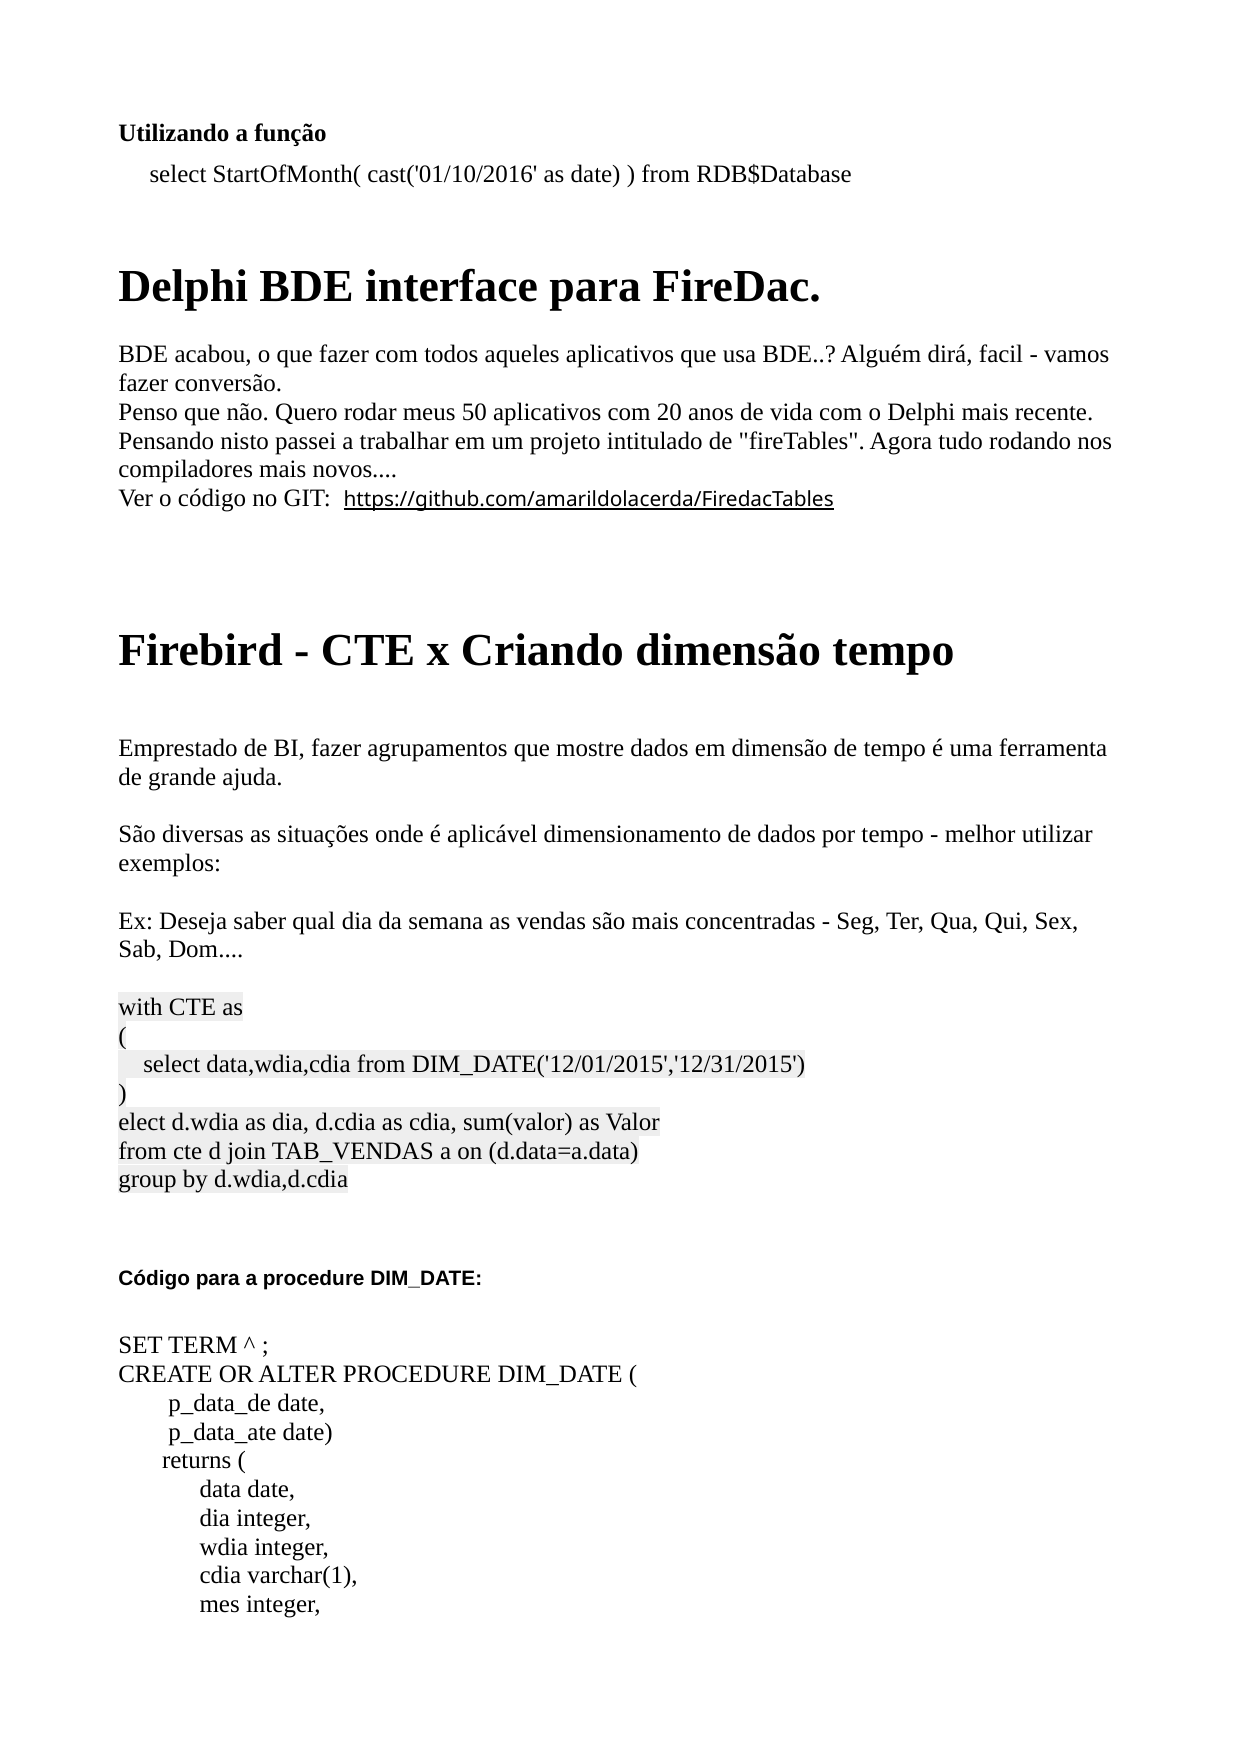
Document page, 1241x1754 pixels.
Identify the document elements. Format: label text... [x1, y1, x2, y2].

text wdia integer, [118, 1532, 1122, 1561]
subtitle Código para a procedure DIM_DATE: [118, 1265, 1122, 1289]
text p_data_de date, [118, 1388, 1122, 1417]
text São diversas as situações onde é aplicável dimensionamento de dados por tempo - melhor utilizar exemplos: [118, 819, 1122, 877]
text SET TERM ^ ; [118, 1331, 1122, 1359]
text dia integer, [118, 1503, 1122, 1532]
text from cte d join TAB_VENDAS a on (d.data=a.data) [118, 1136, 1122, 1164]
text Penso que não. Quero rodar meus 50 aplicativos com 20 anos de vida com o Delphi mais recente. Pensando nisto passei a trabalhar em um projeto intitulado de "fireTables". Agora tudo rodando nos compiladores mais novos.... [118, 397, 1122, 483]
text Firebird - CTE x Criando dimensão tempo [118, 623, 1122, 676]
text with CTE as [118, 992, 1122, 1021]
text BDE acabou, o que fazer com todos aqueles aplicativos que usa BDE..? Alguém dirá, facil - vamos fazer conversão. [118, 339, 1122, 397]
text Emprestado de BI, fazer agrupamentos que mostre dados em dimensão de tempo é uma ferramenta de grande ajuda. [118, 733, 1122, 791]
text elect d.wdia as dia, d.cdia as cdia, sum(valor) as Valor [118, 1107, 1122, 1136]
text select data,wdia,cdia from DIM_DATE('12/01/2015','12/31/2015') [118, 1049, 1122, 1078]
text ) [118, 1078, 1122, 1107]
text select StartOfMonth( cast('01/10/2016' as date) ) from RDB$Database [118, 159, 1122, 188]
text ( [118, 1021, 1122, 1049]
text returns ( [118, 1446, 1122, 1474]
text Ex: Deseja saber qual dia da semana as vendas são mais concentradas - Seg, Ter, Qua, Qui, Sex, Sab, Dom.... [118, 906, 1122, 963]
text p_data_ate date) [118, 1417, 1122, 1446]
text cdia varchar(1), [118, 1561, 1122, 1589]
text Delphi BDE interface para FireDac. [118, 258, 1122, 311]
text group by d.wdia,d.cdia [118, 1164, 1122, 1193]
text CREATE OR ALTER PROCEDURE DIM_DATE ( [118, 1359, 1122, 1388]
text Utilizando a função [118, 118, 1122, 147]
text data date, [118, 1474, 1122, 1503]
text mes integer, [118, 1589, 1122, 1618]
text Ver o código no GIT: https://github.com/amarildolacerda/FiredacTables [118, 483, 1122, 513]
